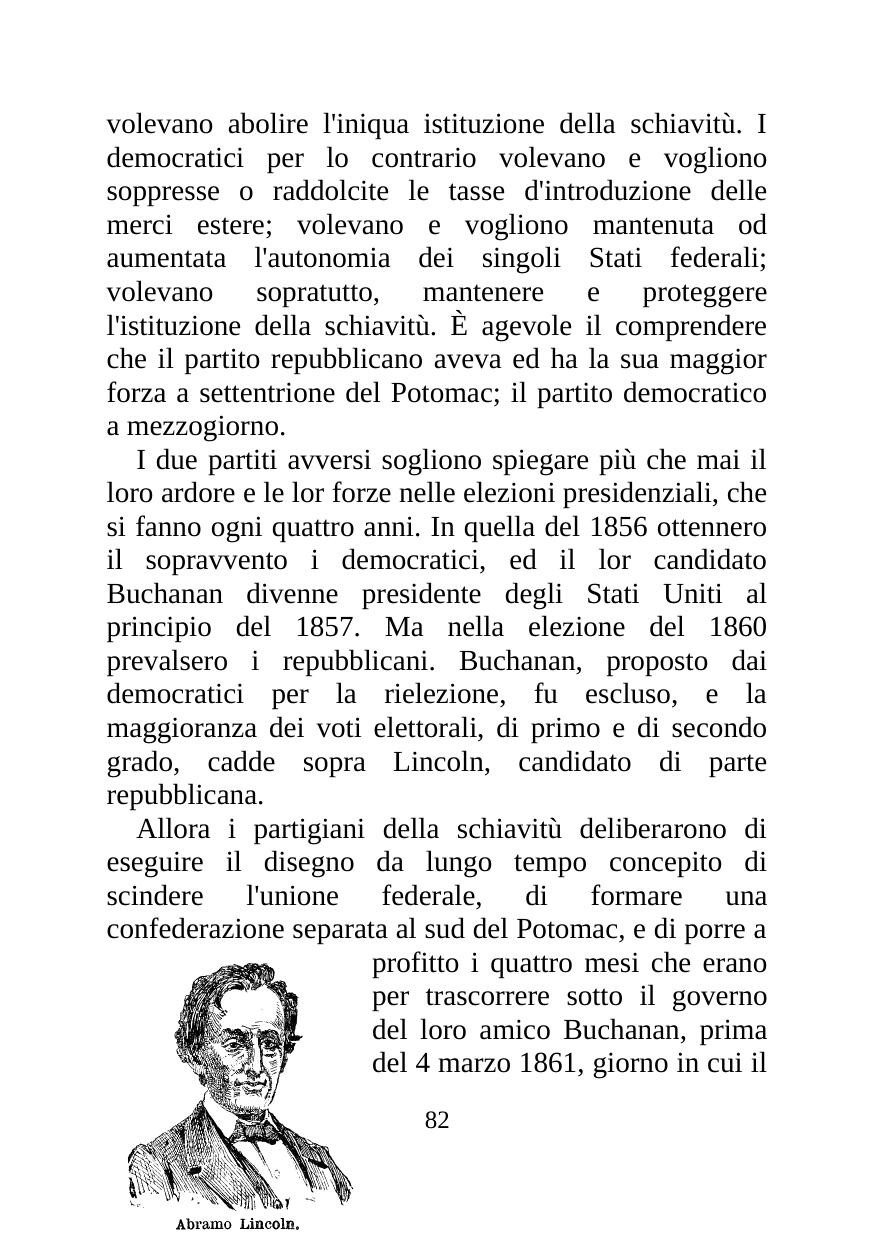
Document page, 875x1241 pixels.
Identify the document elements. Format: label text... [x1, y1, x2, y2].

picture [115, 948, 361, 1241]
text Allora i partigiani della schiavitù deliberarono di eseguire il disegno da lungo tempo concepito di scindere l'unione federale, di formare una confederazione separata al sud del Potomac, e di porre a profitto i quattro mesi che erano per trascorrere sotto il governo del loro amico Buchanan, prima del 4 marzo 1861, giorno in cui il [106, 811, 768, 1079]
text volevano abolire l'iniqua istituzione della schiavitù. I democratici per lo contrario volevano e vogliono soppresse o raddolcite le tasse d'introduzione delle merci estere; volevano e vogliono mantenuta od aumentata l'autonomia dei singoli Stati federali; volevano sopratutto, mantenere e proteggere l'istituzione della schiavitù. È agevole il comprendere che il partito repubblicano aveva ed ha la sua maggior forza a settentrione del Potomac; il partito democratico a mezzogiorno. [106, 106, 768, 442]
text I due partiti avversi sogliono spiegare più che mai il loro ardore e le lor forze nelle elezioni presidenziali, che si fanno ogni quattro anni. In quella del 1856 ottennero il sopravvento i democratici, ed il lor candidato Buchanan divenne presidente degli Stati Uniti al principio del 1857. Ma nella elezione del 1860 prevalsero i repubblicani. Buchanan, proposto dai democratici per la rielezione, fu escluso, e la maggioranza dei voti elettorali, di primo e di secondo grado, cadde sopra Lincoln, candidato di parte repubblicana. [106, 442, 768, 811]
